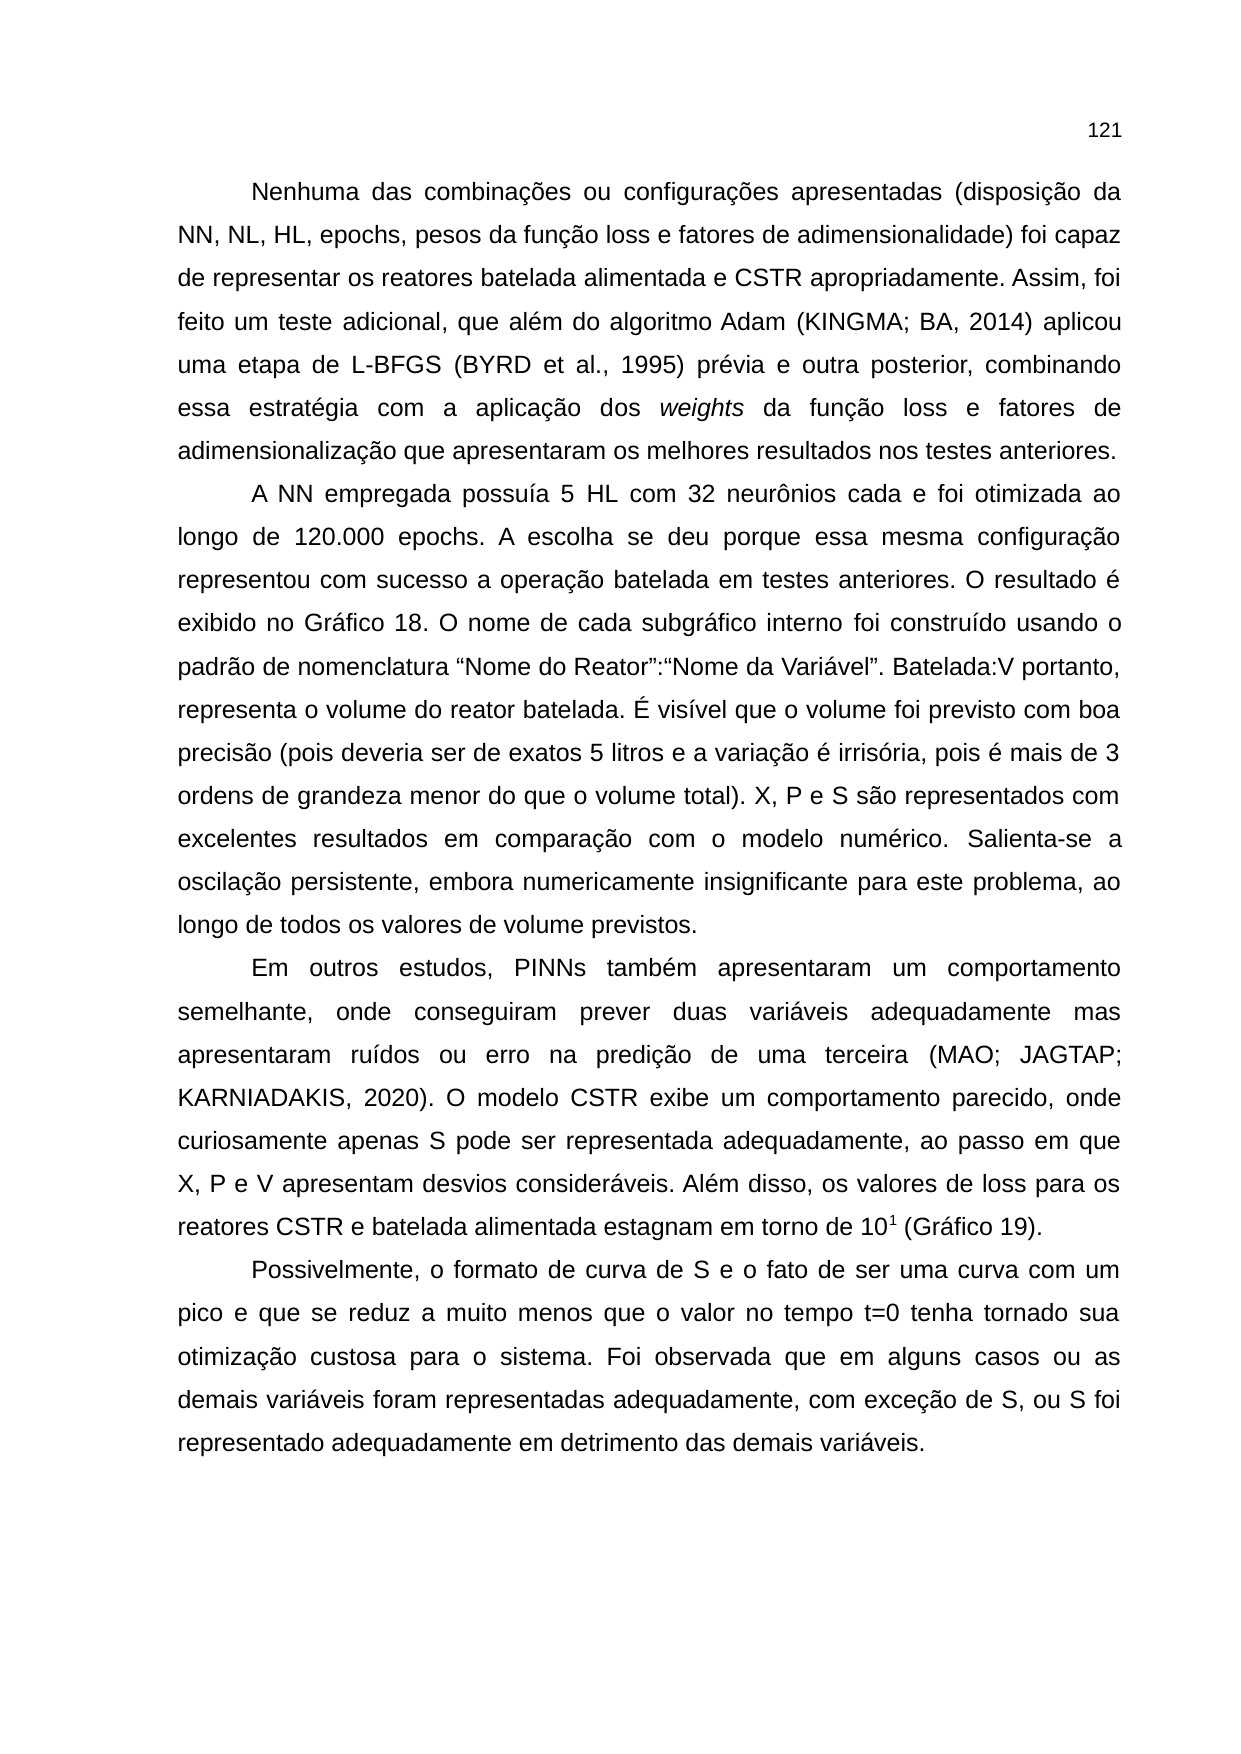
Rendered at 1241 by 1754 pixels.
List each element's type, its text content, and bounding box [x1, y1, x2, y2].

text Em outros estudos, PINNs também apresentaram um comportamento semelhante, onde conseguiram prever duas variáveis adequadamente mas apresentaram ruídos ou erro na predição de uma terceira (MAO; JAGTAP; KARNIADAKIS, 2020). O modelo CSTR exibe um comportamento parecido, onde curiosamente apenas S pode ser representada adequadamente, ao passo em que X, P e V apresentam desvios consideráveis. Além disso, os valores de loss para os reatores CSTR e batelada alimentada estagnam em torno de 101 (Gráfico 19). [177, 953, 1122, 1241]
text A NN empregada possuía 5 HL com 32 neurônios cada e foi otimizada ao longo de 120.000 epochs. A escolha se deu porque essa mesma configuração representou com sucesso a operação batelada em testes anteriores. O resultado é exibido no Gráfico 18. O nome de cada subgráfico interno foi construído usando o padrão de nomenclatura “Nome do Reator”:“Nome da Variável”. Batelada:V portanto, representa o volume do reator batelada. É visível que o volume foi previsto com boa precisão (pois deveria ser de exatos 5 litros e a variação é irrisória, pois é mais de 3 ordens de grandeza menor do que o volume total). X, P e S são representados com excelentes resultados em comparação com o modelo numérico. Salienta-se a oscilação persistente, embora numericamente insignificante para este problema, ao longo de todos os valores de volume previstos. [177, 479, 1122, 939]
text Possivelmente, o formato de curva de S e o fato de ser uma curva com um pico e que se reduz a muito menos que o valor no tempo t=0 tenha tornado sua otimização custosa para o sistema. Foi observada que em alguns casos ou as demais variáveis foram representadas adequadamente, com exceção de S, ou S foi representado adequadamente em detrimento das demais variáveis. [177, 1255, 1122, 1456]
text Nenhuma das combinações ou configurações apresentadas (disposição da NN, NL, HL, epochs, pesos da função loss e fatores de adimensionalidade) foi capaz de representar os reatores batelada alimentada e CSTR apropriadamente. Assim, foi feito um teste adicional, que além do algoritmo Adam (KINGMA; BA, 2014) aplicou uma etapa de L-BFGS (BYRD et al., 1995) prévia e outra posterior, combinando essa estratégia com a aplicação dos weights da função loss e fatores de adimensionalização que apresentaram os melhores resultados nos testes anteriores. [177, 177, 1122, 464]
